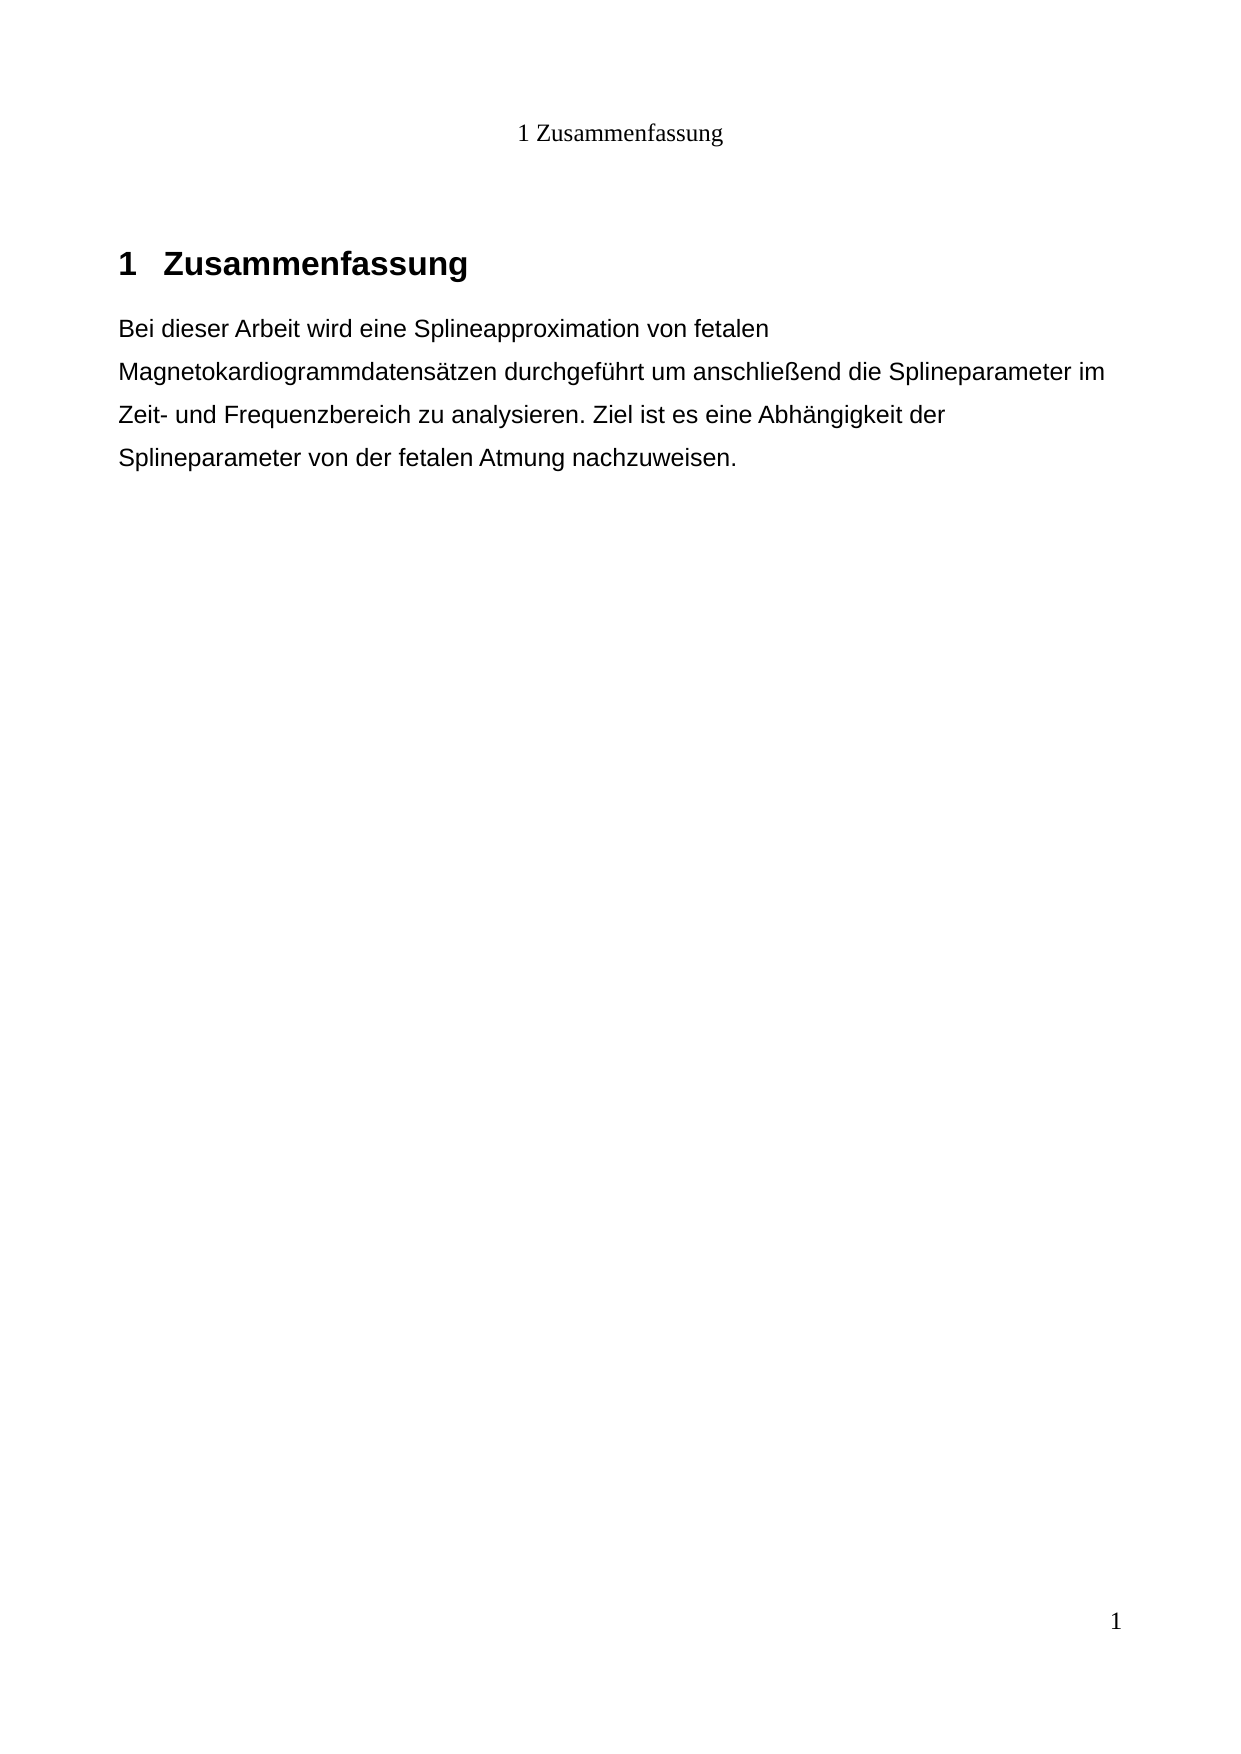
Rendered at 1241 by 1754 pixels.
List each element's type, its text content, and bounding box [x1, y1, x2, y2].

subtitle Zusammenfassung [118, 243, 1122, 282]
text Bei dieser Arbeit wird eine Splineapproximation von fetalen Magnetokardiogrammdatensätzen durchgeführt um anschließend die Splineparameter im Zeit- und Frequenzbereich zu analysieren. Ziel ist es eine Abhängigkeit der Splineparameter von der fetalen Atmung nachzuweisen. [118, 314, 1122, 472]
